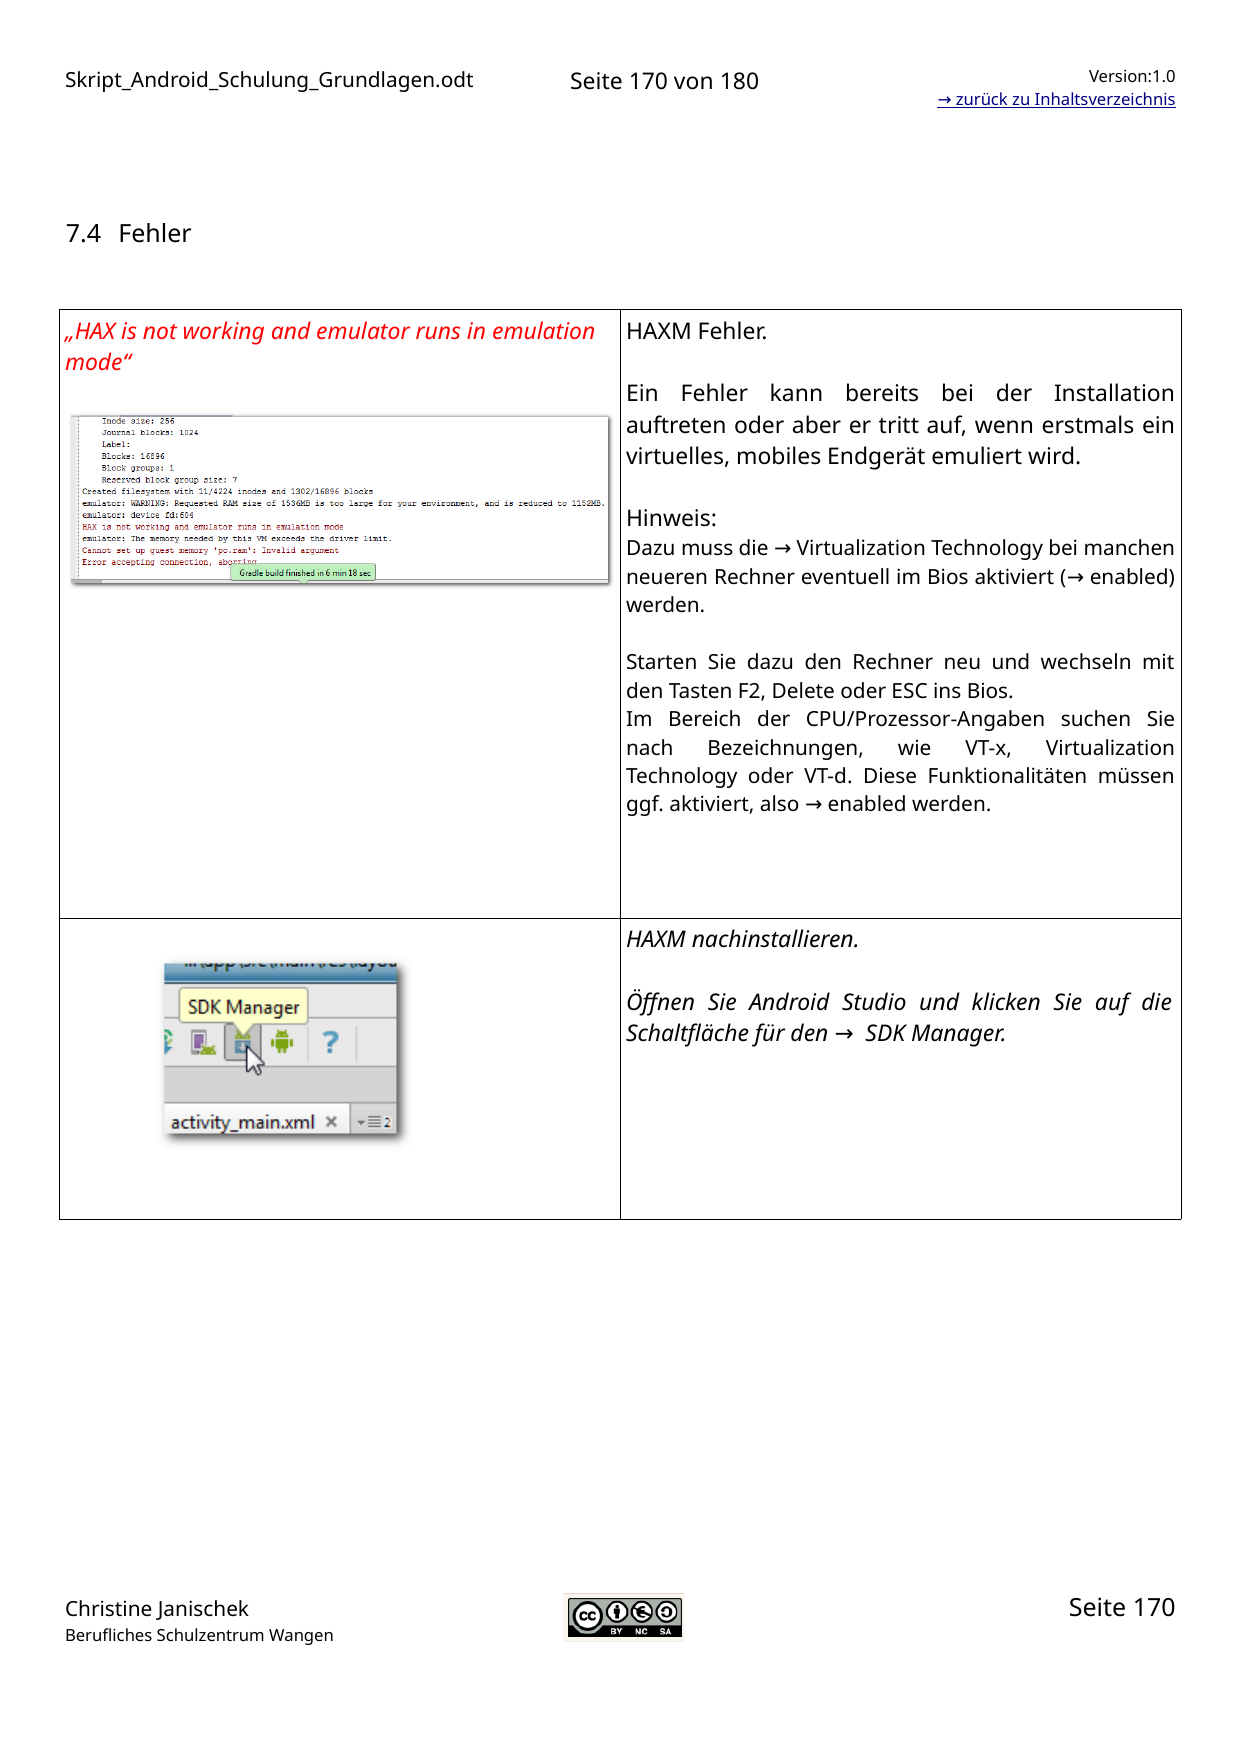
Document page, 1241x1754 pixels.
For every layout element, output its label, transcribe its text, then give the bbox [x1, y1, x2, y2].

table_header „HAX is not working and emulator runs in emulation mode“ [60, 310, 620, 408]
table_header [60, 409, 620, 917]
picture [64, 408, 615, 590]
picture [149, 949, 414, 1151]
picture [563, 1592, 685, 1642]
table_header HAXM Fehler. Ein Fehler kann bereits bei der Installation auftreten oder aber er tritt auf, wenn erstmals ein virtuelles, mobiles Endgerät emuliert wird. Hinweis: Dazu muss die → Virtualization Technology bei manchen neueren Rechner eventuell im Bios aktiviert (→ enabled) werden. Starten Sie dazu den Rechner neu und wechseln mit den Tasten F2, Delete oder ESC ins Bios. Im Bereich der CPU/Prozessor-Angaben suchen Sie nach Bezeichnungen, wie VT-x, Virtualization Technology oder VT-d. Diese Funktionalitäten müssen ggf. aktiviert, also → enabled werden. [621, 310, 1181, 917]
table_cell HAXM nachinstallieren. Öffnen Sie Android Studio und klicken Sie auf die Schaltfläche für den → SDK Manager. [621, 919, 1181, 1219]
subtitle Fehler [59, 216, 1181, 250]
table_cell [60, 919, 620, 1219]
